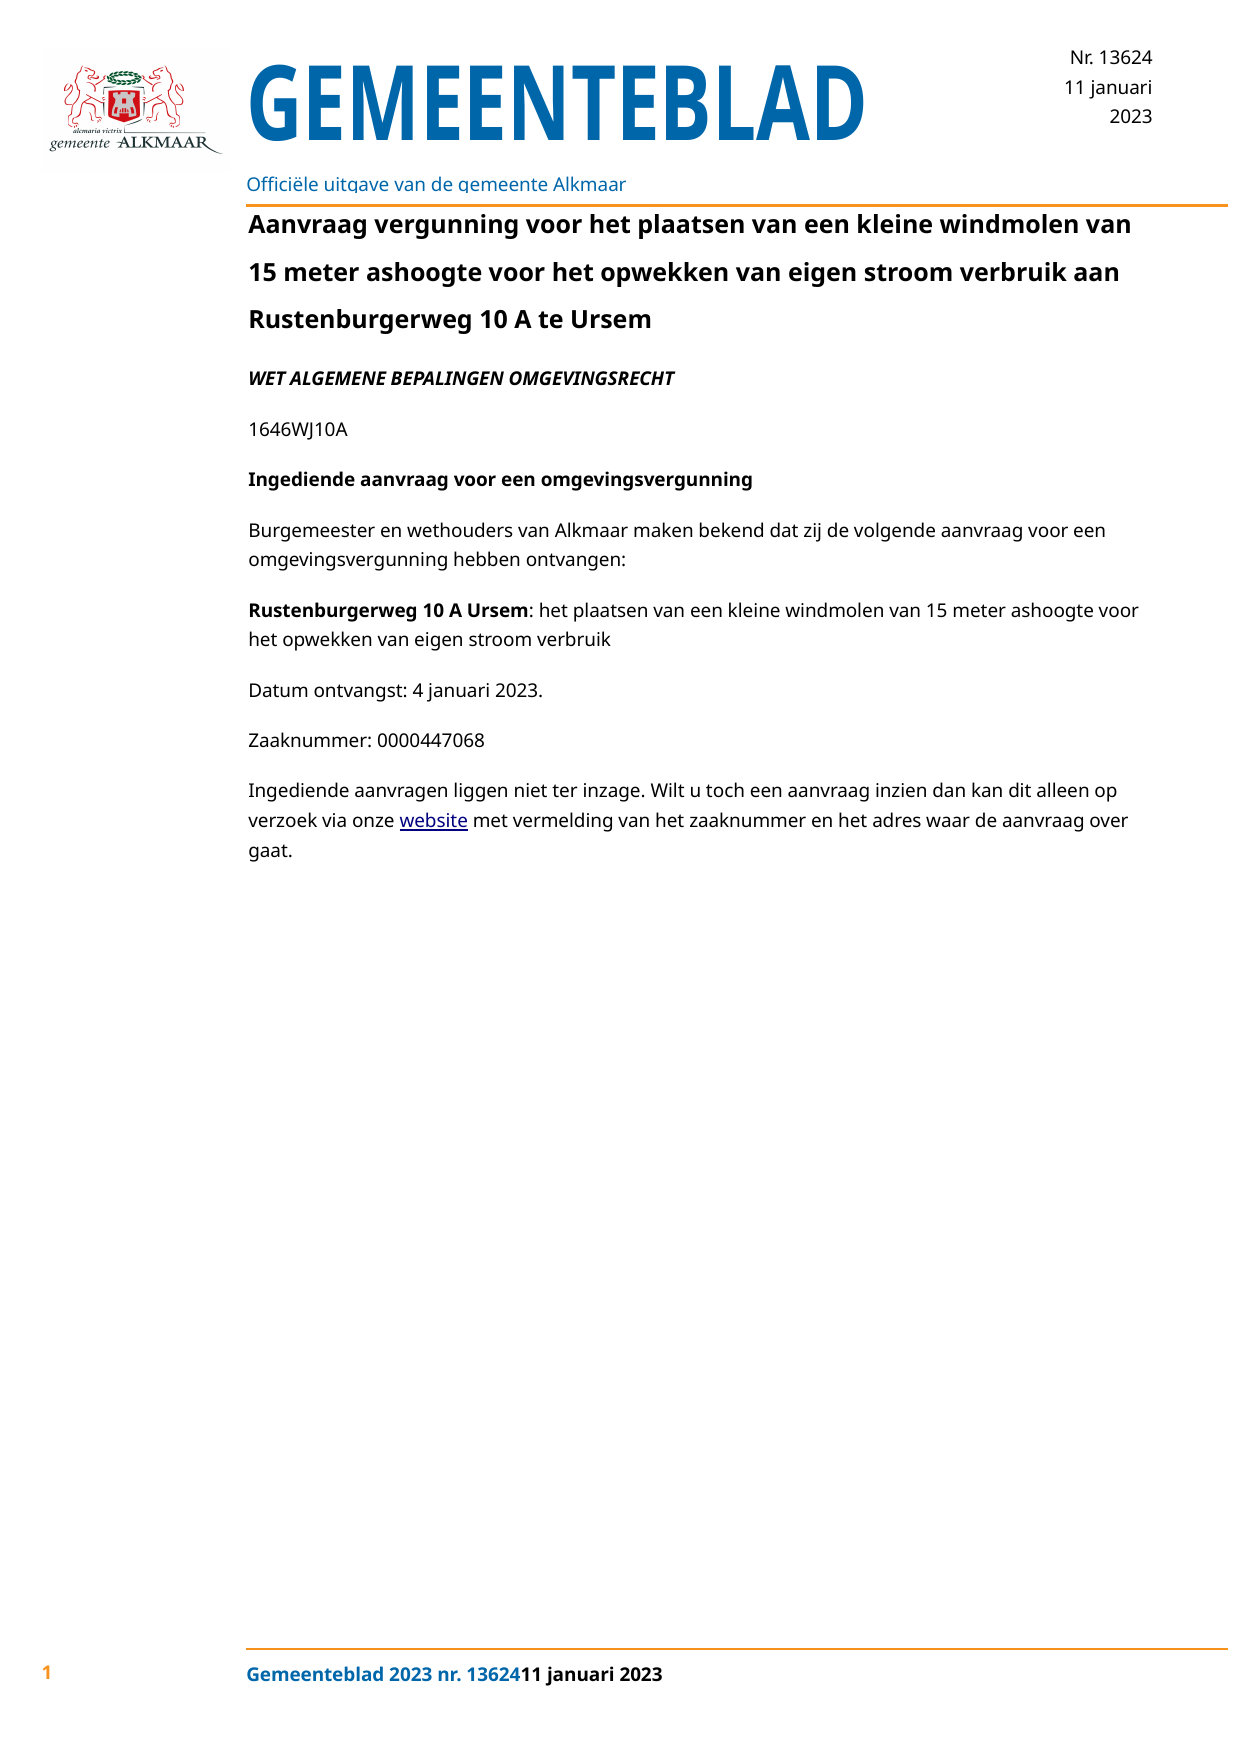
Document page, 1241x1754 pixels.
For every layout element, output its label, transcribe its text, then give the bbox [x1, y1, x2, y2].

text Datum ontvangst: 4 januari 2023. [248, 677, 1152, 702]
text Rustenburgerweg 10 A Ursem: het plaatsen van een kleine windmolen van 15 meter ashoogte voor het opwekken van eigen stroom verbruik [248, 597, 1152, 652]
text 1646WJ10A [248, 416, 1152, 442]
text Aanvraag vergunning voor het plaatsen van een kleine windmolen van 15 meter ashoogte voor het opwekken van eigen stroom verbruik aan Rustenburgerweg 10 A te Ursem [248, 207, 1152, 336]
text Ingediende aanvraag voor een omgevingsvergunning [248, 466, 1152, 492]
text Ingediende aanvragen liggen niet ter inzage. Wilt u toch een aanvraag inzien dan kan dit alleen op verzoek via onze website met vermelding van het zaaknummer en het adres waar de aanvraag over gaat. [248, 778, 1152, 862]
picture [41, 47, 231, 172]
text WET ALGEMENE BEPALINGEN OMGEVINGSRECHT [248, 366, 1152, 391]
text Burgemeester en wethouders van Alkmaar maken bekend dat zij de volgende aanvraag voor een omgevingsvergunning hebben ontvangen: [248, 517, 1152, 572]
text Zaaknummer: 0000447068 [248, 727, 1152, 753]
